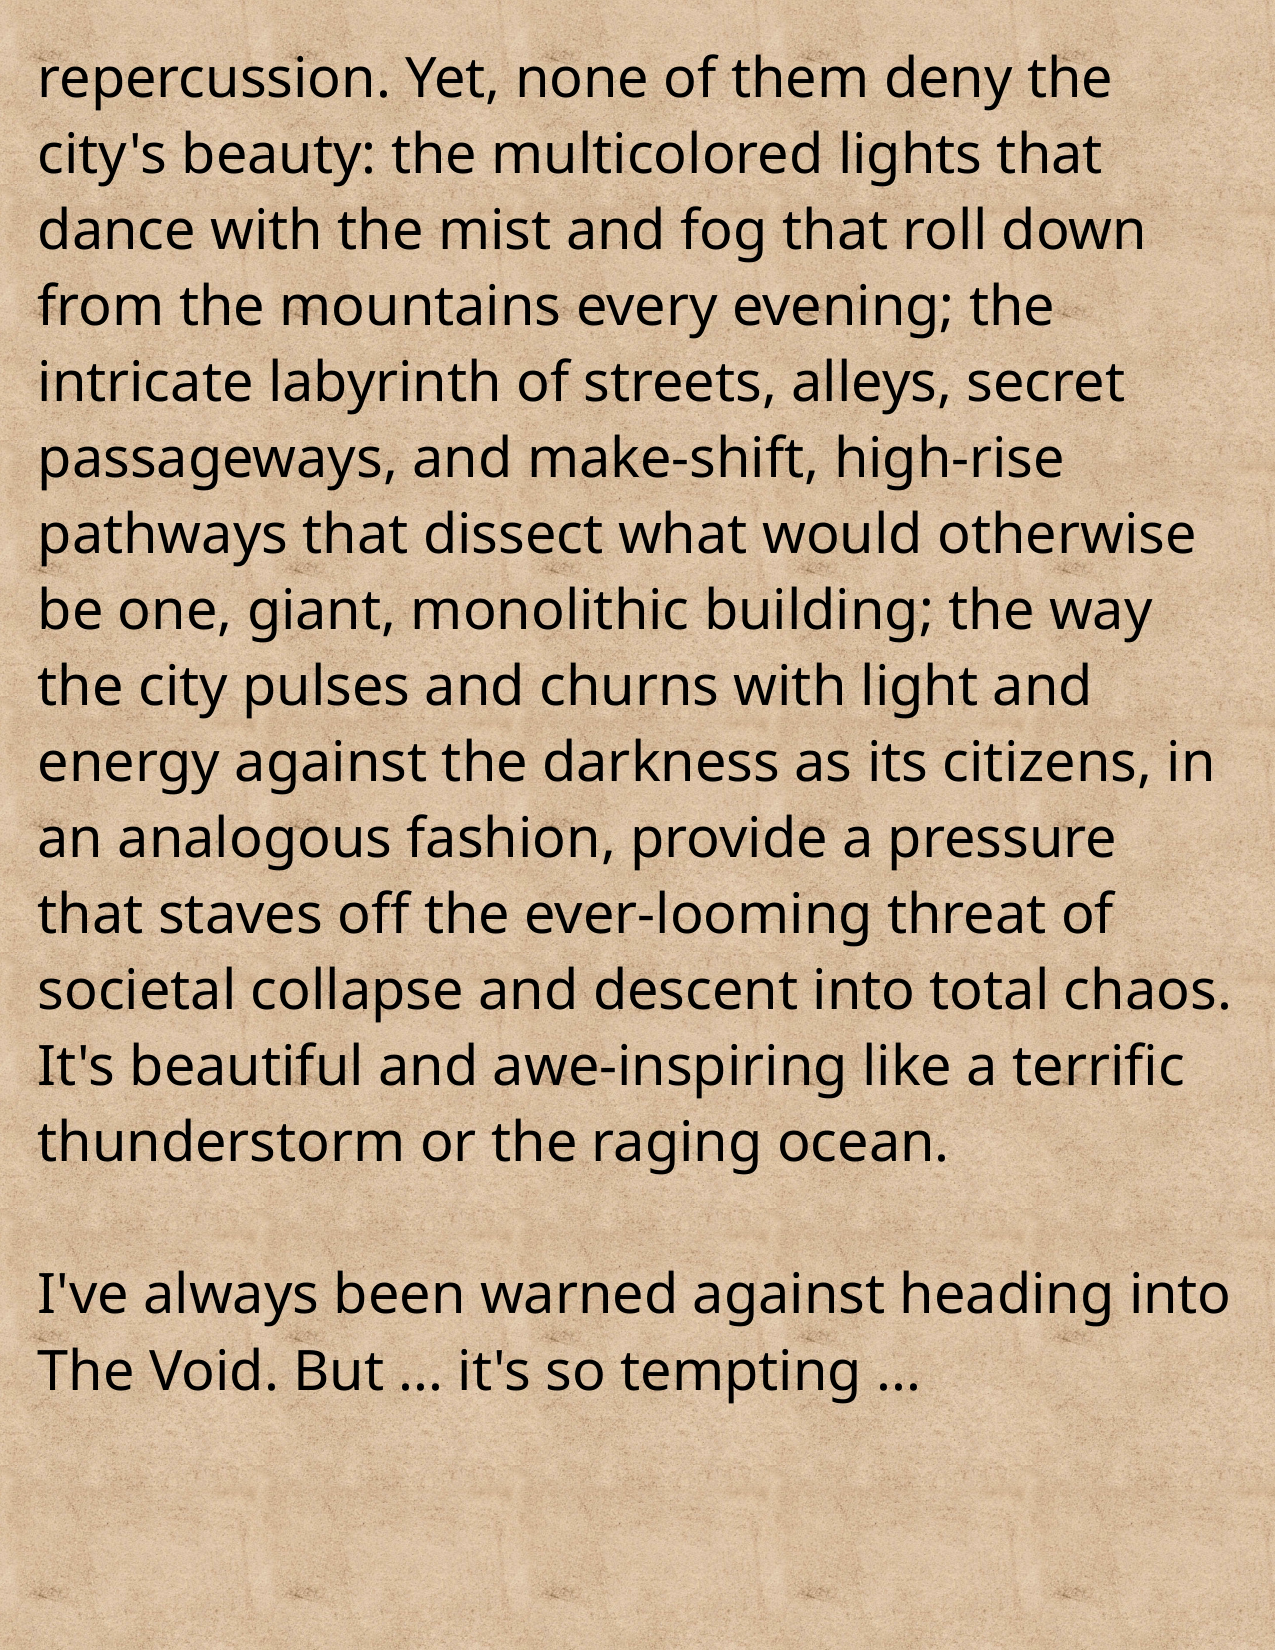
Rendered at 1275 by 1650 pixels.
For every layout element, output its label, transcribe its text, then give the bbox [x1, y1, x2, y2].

text I've always been warned against heading into The Void. But ... it's so tempting ... [37, 1254, 1237, 1406]
text repercussion. Yet, none of them deny the city's beauty: the multicolored lights that dance with the mist and fog that roll down from the mountains every evening; the intricate labyrinth of streets, alleys, secret passageways, and make-shift, high-rise pathways that dissect what would otherwise be one, giant, monolithic building; the way the city pulses and churns with light and energy against the darkness as its citizens, in an analogous fashion, provide a pressure that staves off the ever-looming threat of societal collapse and descent into total chaos. It's beautiful and awe-inspiring like a terrific thunderstorm or the raging ocean. [37, 37, 1237, 1178]
